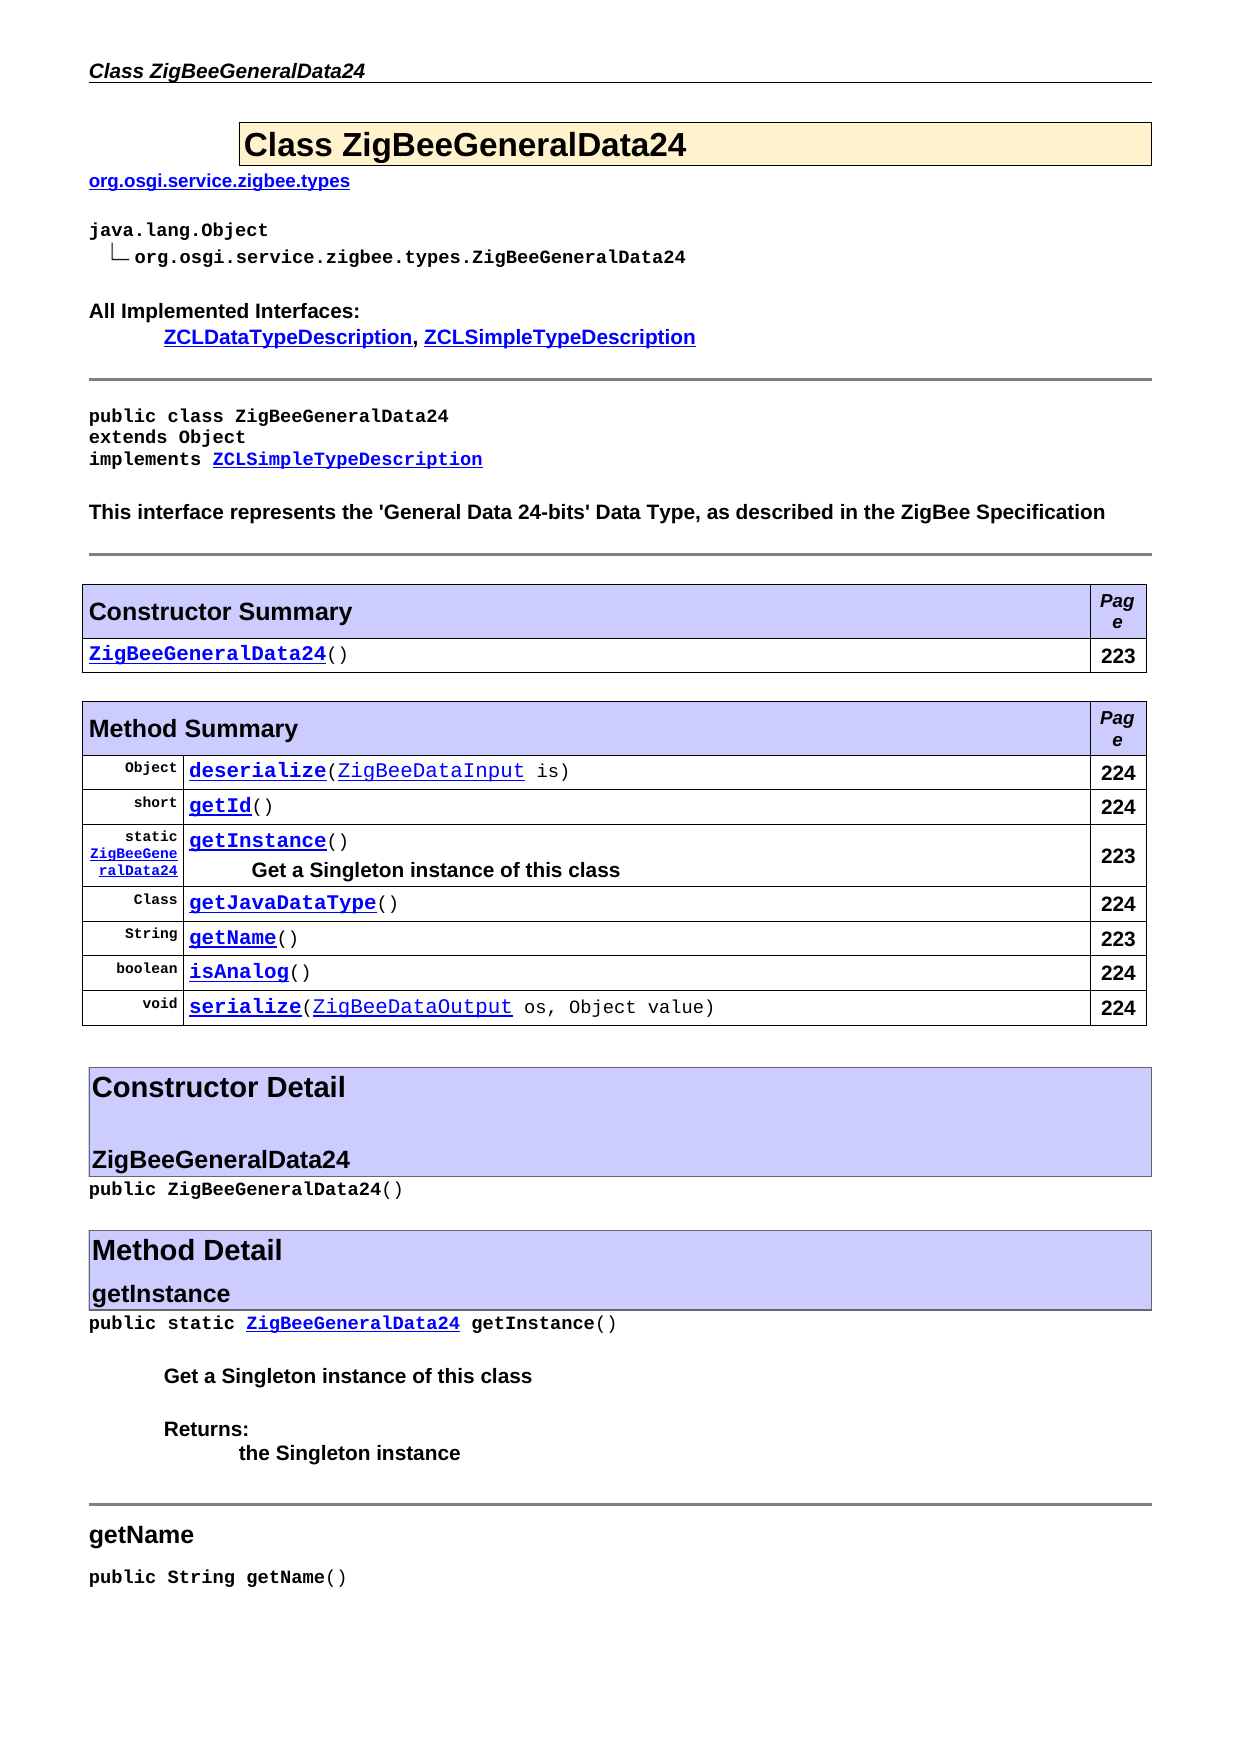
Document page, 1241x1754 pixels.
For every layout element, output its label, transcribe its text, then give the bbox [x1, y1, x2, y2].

table_cell ZigBeeGeneralData24() [83, 639, 1090, 672]
subtitle getInstance [90, 1276, 1151, 1309]
table_cell getName() [184, 922, 1090, 955]
text ZCLDataTypeDescription, ZCLSimpleTypeDescription [163, 325, 1152, 349]
table_cell static ZigBeeGeneralData24 [83, 825, 183, 886]
table_cell boolean [83, 956, 183, 990]
table_cell deserialize(ZigBeeDataInput is) [184, 756, 1090, 789]
table_cell 223 [1091, 639, 1146, 672]
text This interface represents the 'General Data 24-bits' Data Type, as described in the ZigBee Specification [88, 500, 1152, 524]
table_cell serialize(ZigBeeDataOutput os, Object value) [184, 991, 1090, 1024]
text public static ZigBeeGeneralData24 getInstance() [88, 1313, 1152, 1335]
table_cell 224 [1091, 790, 1146, 824]
table_cell 223 [1091, 922, 1146, 955]
subtitle Constructor Detail [90, 1068, 1151, 1103]
subtitle Class ZigBeeGeneralData24 [240, 123, 1151, 165]
table_cell 224 [1091, 956, 1146, 990]
table_cell short [83, 790, 183, 824]
table_cell void [83, 991, 183, 1024]
table_cell 224 [1091, 756, 1146, 789]
table_header Constructor Summary [83, 585, 1090, 638]
table_cell isAnalog() [184, 956, 1090, 990]
text org.osgi.service.zigbee.types [88, 170, 1152, 191]
text implements ZCLSimpleTypeDescription [88, 449, 1152, 471]
text org.osgi.service.zigbee.types.ZigBeeGeneralData24 [88, 242, 1152, 269]
subtitle ZigBeeGeneralData24 [90, 1142, 1151, 1176]
table_cell getInstance() Get a Singleton instance of this class [184, 825, 1090, 886]
subtitle Method Detail [90, 1231, 1151, 1267]
table_cell String [83, 922, 183, 955]
table_cell 223 [1091, 825, 1146, 886]
picture [111, 241, 135, 264]
text Get a Singleton instance of this class [163, 1364, 1152, 1388]
text the Singleton instance [238, 1441, 1152, 1465]
subtitle All Implemented Interfaces: [88, 298, 1152, 322]
text Returns: [163, 1417, 1152, 1441]
table_header Method Summary [83, 702, 1090, 755]
text public String getName() [88, 1568, 1152, 1589]
table_cell Object [83, 756, 183, 789]
text public ZigBeeGeneralData24() [88, 1179, 1152, 1201]
table_header Page [1091, 585, 1146, 638]
table_cell 224 [1091, 887, 1146, 921]
table_cell 224 [1091, 991, 1146, 1024]
text public class ZigBeeGeneralData24 [88, 407, 1152, 428]
table_cell getId() [184, 790, 1090, 824]
text java.lang.Object [88, 221, 1152, 242]
table_header Page [1091, 702, 1146, 755]
text extends Object [88, 428, 1152, 449]
table_cell Class [83, 887, 183, 921]
table_cell getJavaDataType() [184, 887, 1090, 921]
